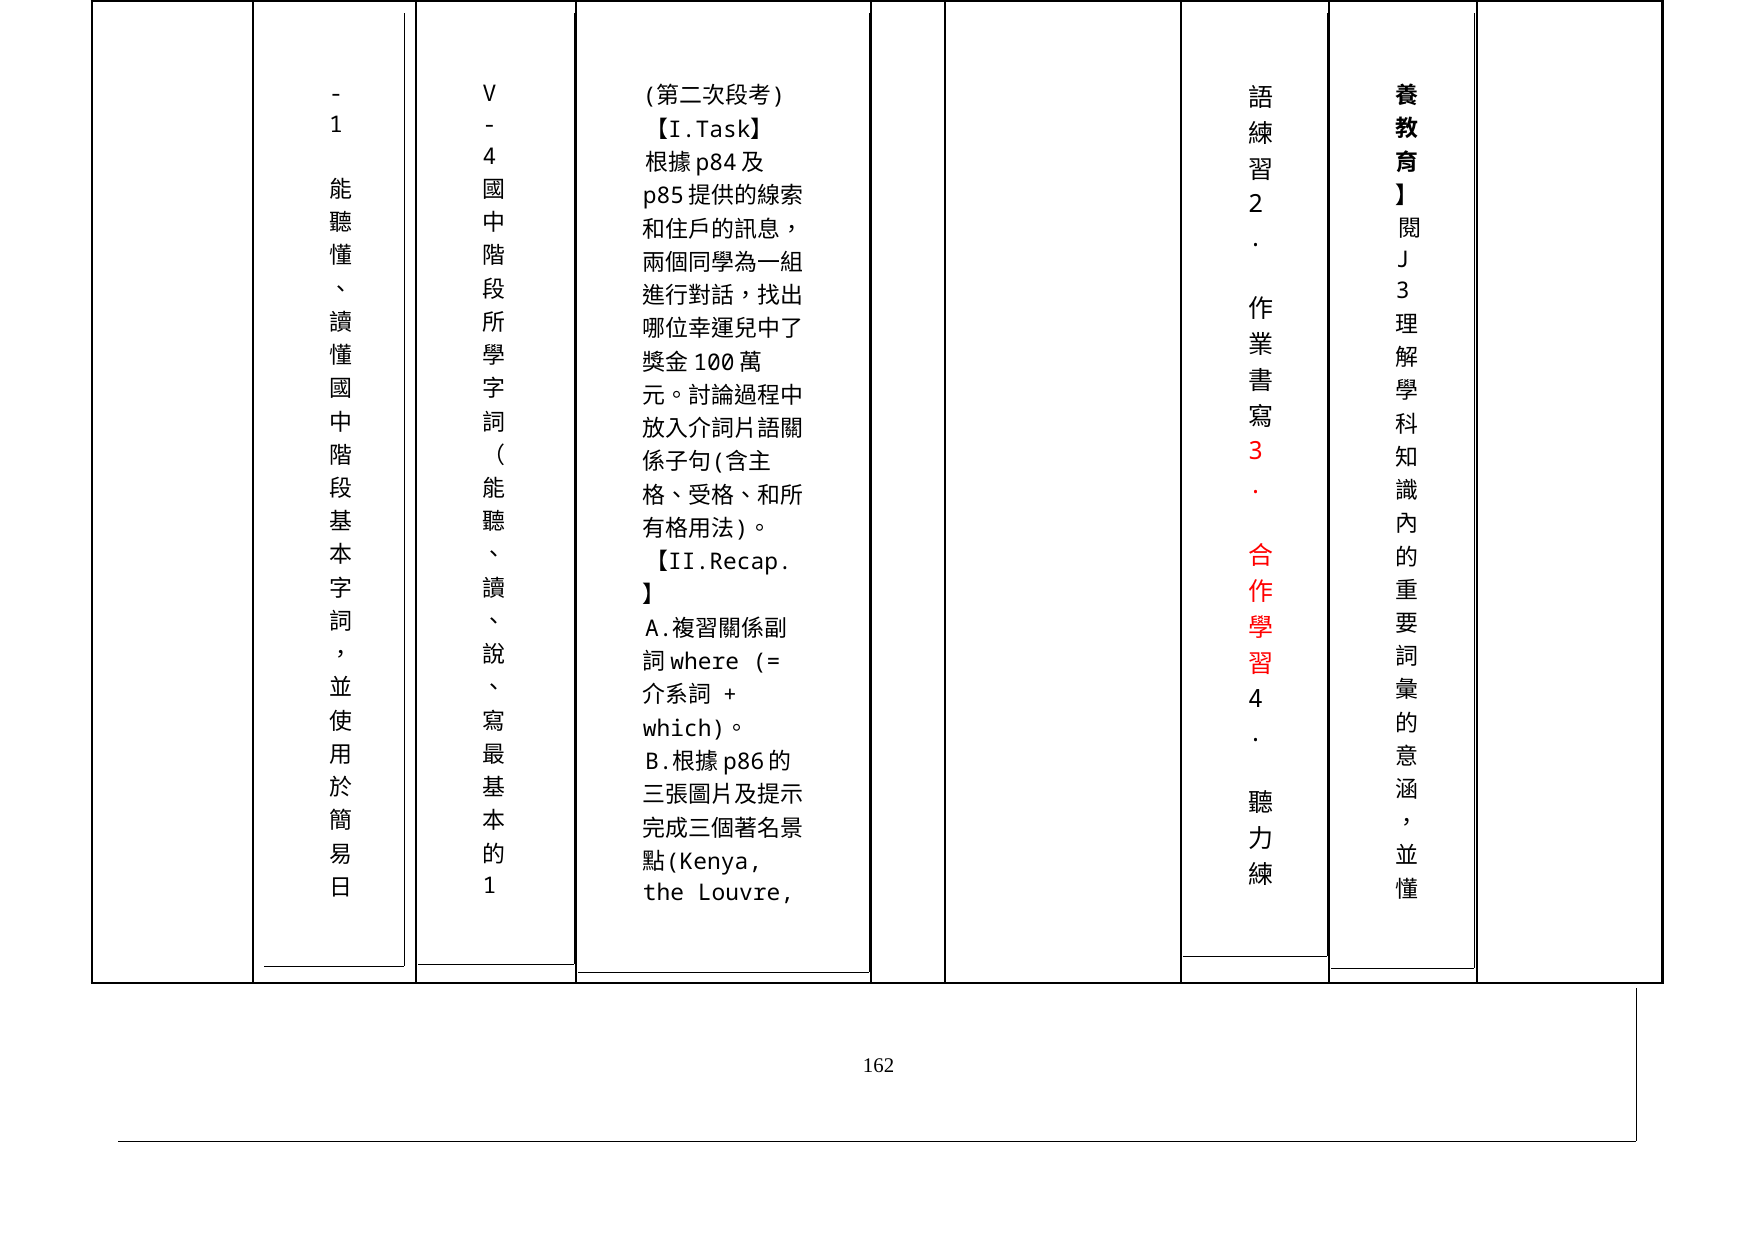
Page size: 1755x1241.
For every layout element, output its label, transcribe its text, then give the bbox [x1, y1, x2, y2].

table_cell 語練習 2. 作業書寫 3. 合作學習 4. 聽力練 [1182, 2, 1328, 982]
table_cell 1 能聽懂、讀懂國中階段基本字詞，並使用於簡易日 [254, 2, 415, 982]
table_cell (第二次段考) 【I.Task】 根據p84及p85提供的線索和住戶的訊息，兩個同學為一組進行對話，找出哪位幸運兒中了獎金100萬元。討論過程中放入介詞片語關係子句(含主格、受格、和所有格用法)。 【II.Recap.】 A.複習關係副詞where (= 介系詞 + which)。 B.根據p86的三張圖片及提示完成三個著名景點(Kenya, the Louvre, [577, 2, 870, 982]
table_cell [872, 2, 944, 982]
table_cell [946, 2, 1180, 982]
table_cell [1478, 2, 1661, 982]
table_cell V-4 國中階段所學字詞（能聽、讀、說、寫最基本的1 [417, 2, 575, 982]
table_cell 養教育】 閱J3 理解學科知識內的重要詞彙的意涵，並懂 [1330, 2, 1476, 982]
table_cell [93, 2, 252, 982]
